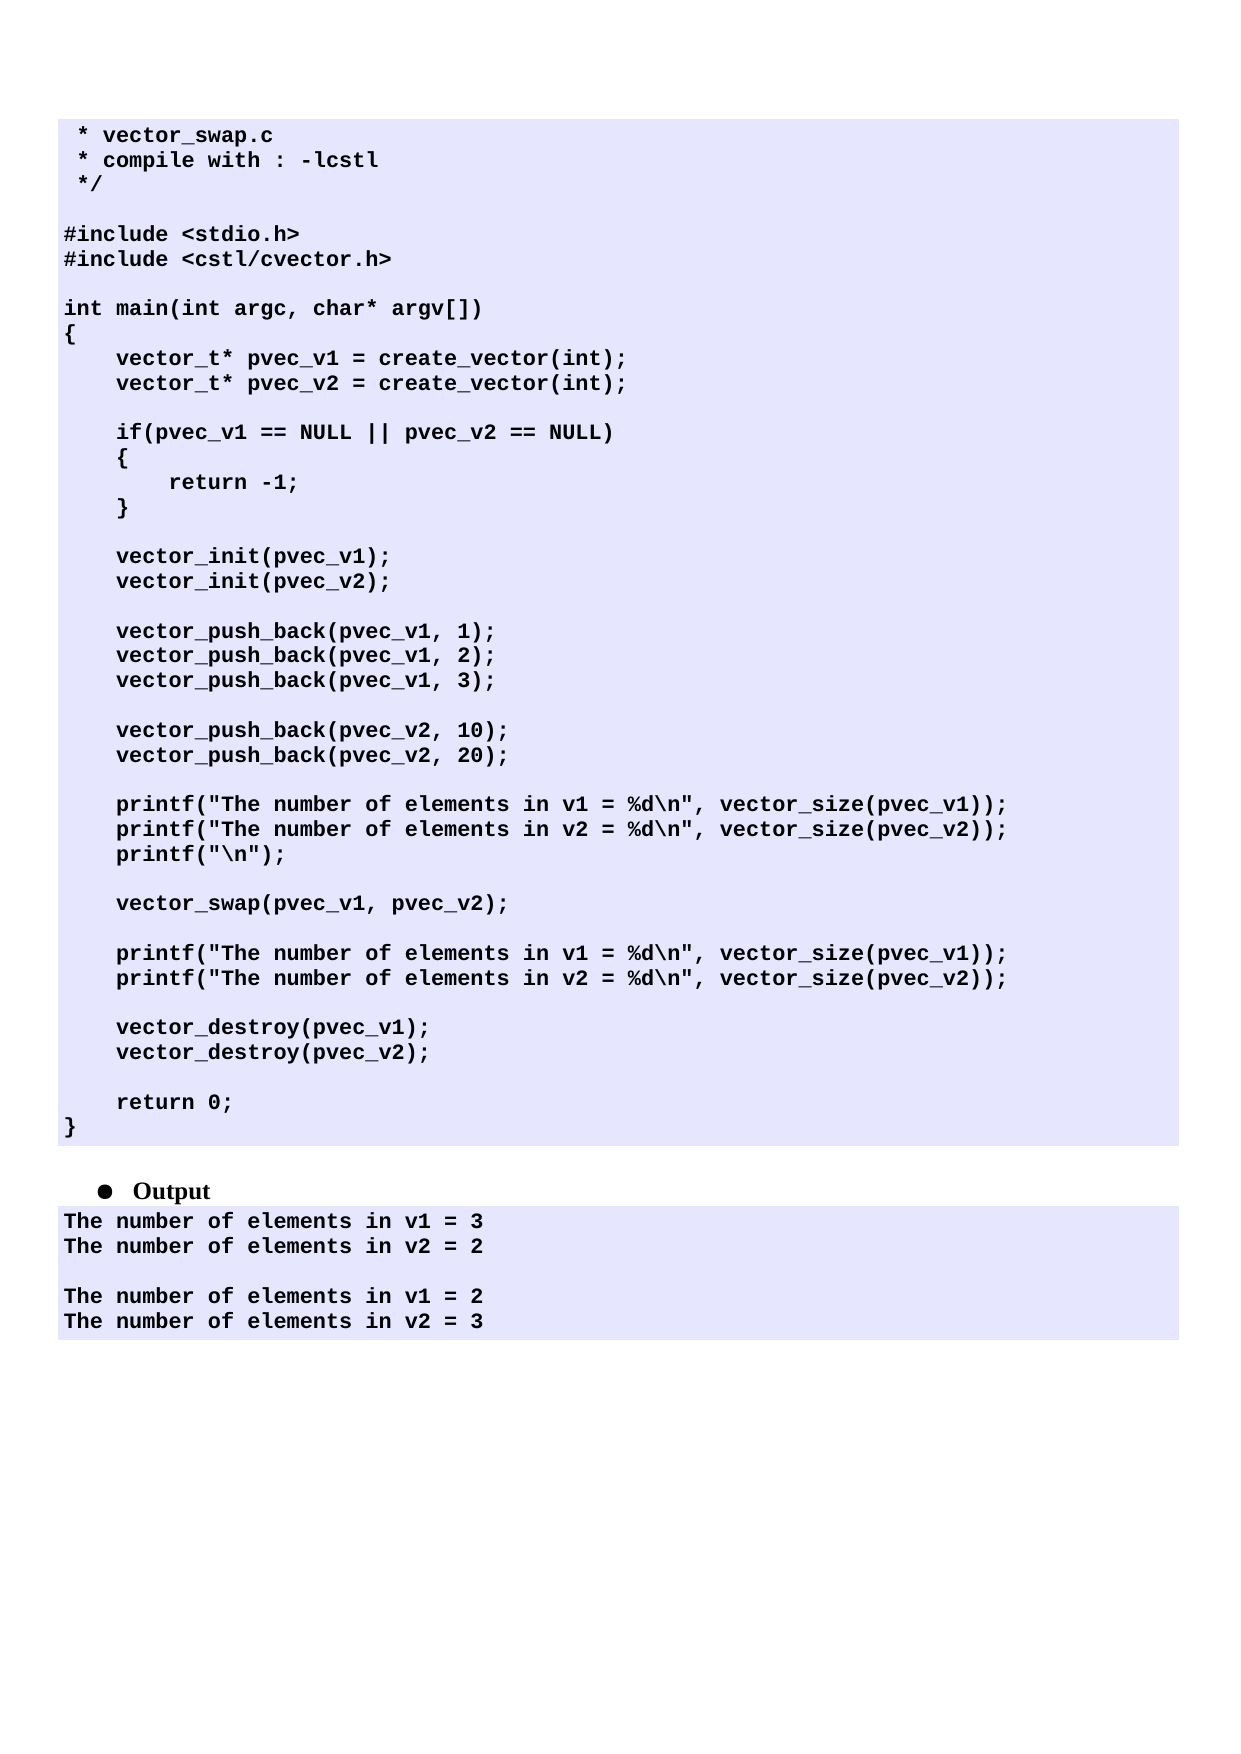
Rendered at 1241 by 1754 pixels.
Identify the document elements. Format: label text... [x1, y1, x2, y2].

list Output [95, 1176, 1179, 1205]
table_header The number of elements in v1 = 3 The number of elements in v2 = 2 The number of elements in v1 = 2 The number of elements in v2 = 3 [58, 1206, 1179, 1340]
table_header * vector_swap.c * compile with : -lcstl */ #include <stdio.h> #include <cstl/cvector.h> int main(int argc, char* argv[]) { vector_t* pvec_v1 = create_vector(int); vector_t* pvec_v2 = create_vector(int); if(pvec_v1 == NULL || pvec_v2 == NULL) { return -1; } vector_init(pvec_v1); vector_init(pvec_v2); vector_push_back(pvec_v1, 1); vector_push_back(pvec_v1, 2); vector_push_back(pvec_v1, 3); vector_push_back(pvec_v2, 10); vector_push_back(pvec_v2, 20); printf("The number of elements in v1 = %d\n", vector_size(pvec_v1)); printf("The number of elements in v2 = %d\n", vector_size(pvec_v2)); printf("\n"); vector_swap(pvec_v1, pvec_v2); printf("The number of elements in v1 = %d\n", vector_size(pvec_v1)); printf("The number of elements in v2 = %d\n", vector_size(pvec_v2)); vector_destroy(pvec_v1); vector_destroy(pvec_v2); return 0; } [58, 119, 1179, 1146]
